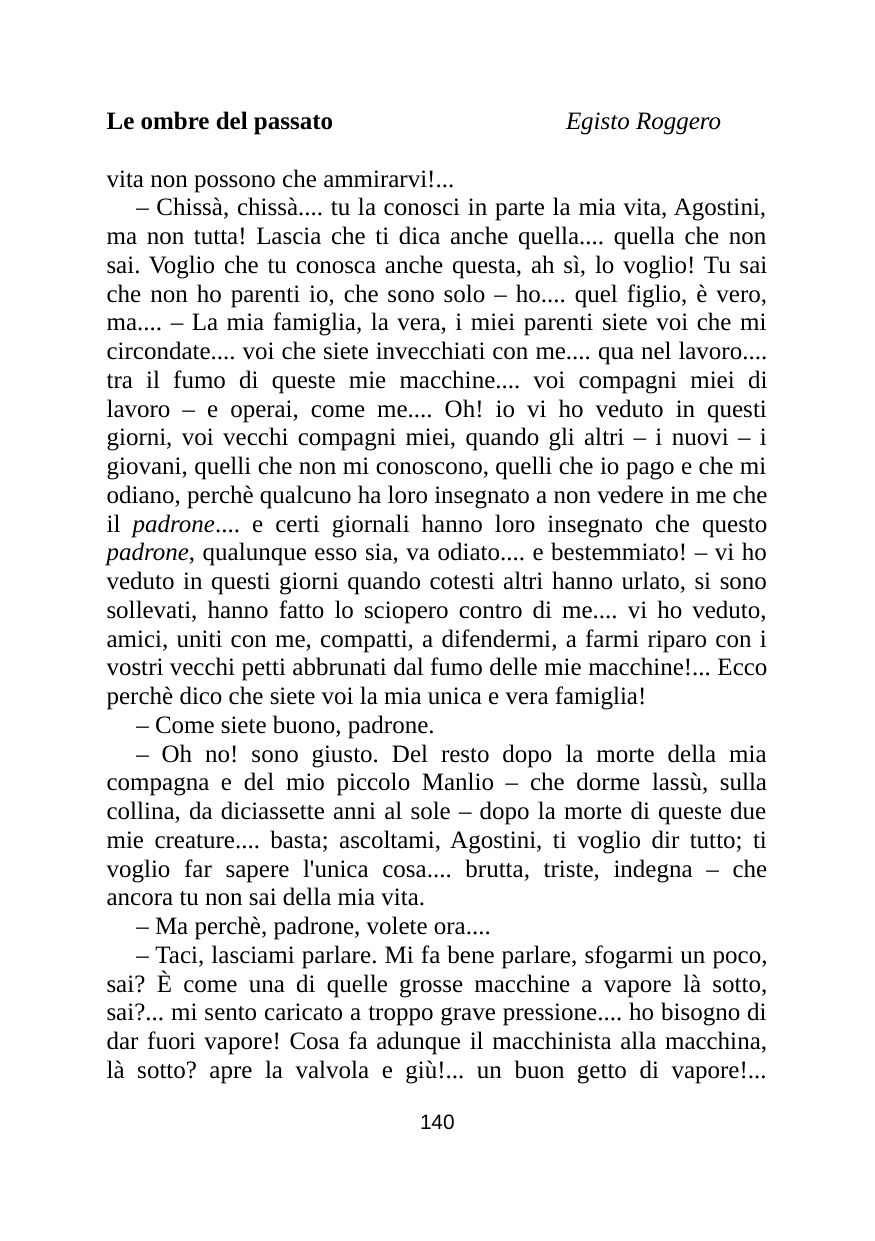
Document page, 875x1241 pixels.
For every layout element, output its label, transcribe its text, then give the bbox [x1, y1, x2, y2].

text – Taci, lasciami parlare. Mi fa bene parlare, sfogarmi un poco, sai? È come una di quelle grosse macchine a vapore là sotto, sai?... mi sento caricato a troppo grave pressione.... ho bisogno di dar fuori vapore! Cosa fa adunque il macchinista alla macchina, là sotto? apre la valvola e giù!... un buon getto di vapore!... [106, 940, 768, 1084]
text – Oh no! sono giusto. Del resto dopo la morte della mia compagna e del mio piccolo Manlio – che dorme lassù, sulla collina, da diciassette anni al sole – dopo la morte di queste due mie creature.... basta; ascoltami, Agostini, ti voglio dir tutto; ti voglio far sapere l'unica cosa.... brutta, triste, indegna – che ancora tu non sai della mia vita. [106, 739, 768, 911]
text – Come siete buono, padrone. [106, 710, 768, 739]
text vita non possono che ammirarvi!... [106, 164, 768, 192]
text – Chissà, chissà.... tu la conosci in parte la mia vita, Agostini, ma non tutta! Lascia che ti dica anche quella.... quella che non sai. Voglio che tu conosca anche questa, ah sì, lo voglio! Tu sai che non ho parenti io, che sono solo – ho.... quel figlio, è vero, ma.... – La mia famiglia, la vera, i miei parenti siete voi che mi circondate.... voi che siete invecchiati con me.... qua nel lavoro.... tra il fumo di queste mie macchine.... voi compagni miei di lavoro – e operai, come me.... Oh! io vi ho veduto in questi giorni, voi vecchi compagni miei, quando gli altri – i nuovi – i giovani, quelli che non mi conoscono, quelli che io pago e che mi odiano, perchè qualcuno ha loro insegnato a non vedere in me che il padrone.... e certi giornali hanno loro insegnato che questo padrone, qualunque esso sia, va odiato.... e bestemmiato! – vi ho veduto in questi giorni quando cotesti altri hanno urlato, si sono sollevati, hanno fatto lo sciopero contro di me.... vi ho veduto, amici, uniti con me, compatti, a difendermi, a farmi riparo con i vostri vecchi petti abbrunati dal fumo delle mie macchine!... Ecco perchè dico che siete voi la mia unica e vera famiglia! [106, 192, 768, 710]
text – Ma perchè, padrone, volete ora.... [106, 911, 768, 940]
